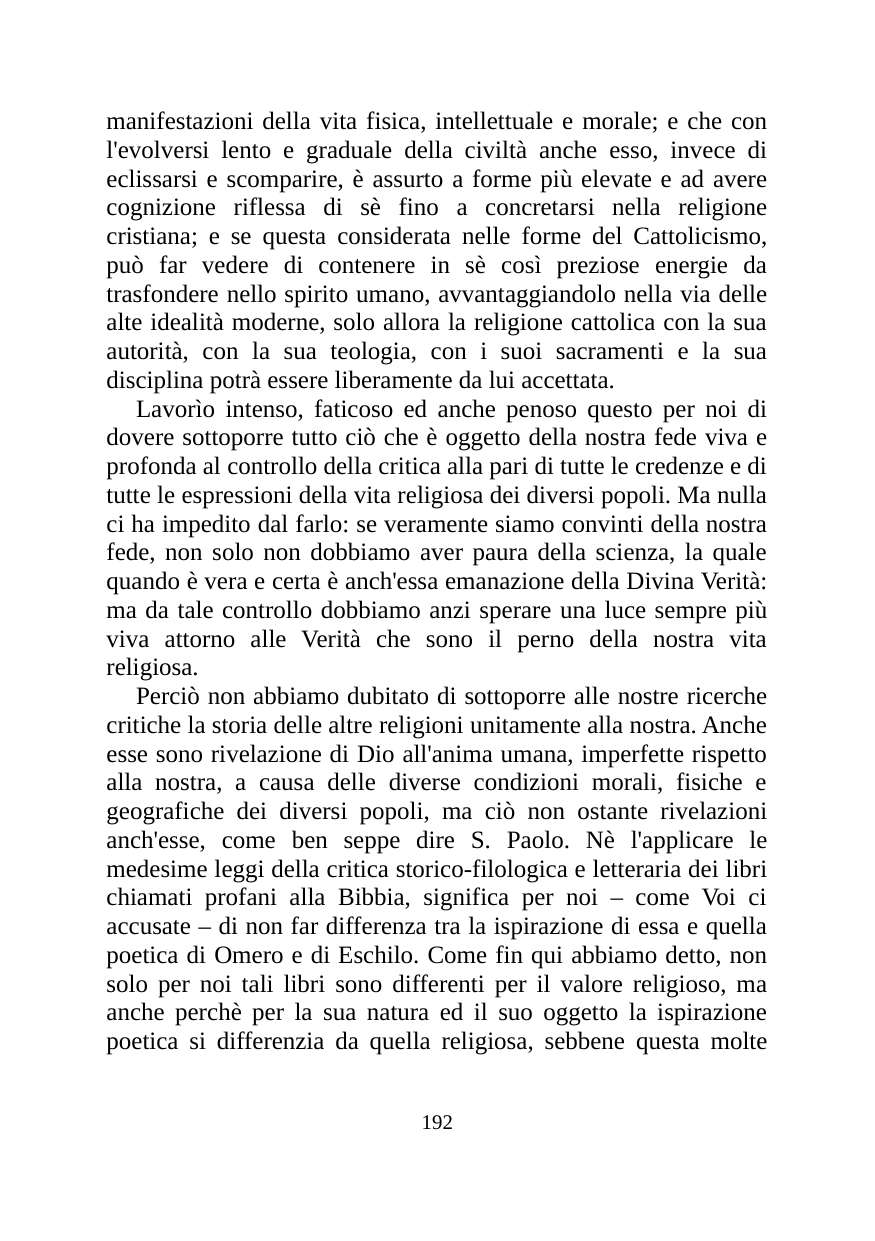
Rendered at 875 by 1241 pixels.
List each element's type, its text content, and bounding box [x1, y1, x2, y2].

text Perciò non abbiamo dubitato di sottoporre alle nostre ricerche critiche la storia delle altre religioni unitamente alla nostra. Anche esse sono rivelazione di Dio all'anima umana, imperfette rispetto alla nostra, a causa delle diverse condizioni morali, fisiche e geografiche dei diversi popoli, ma ciò non ostante rivelazioni anch'esse, come ben seppe dire S. Paolo. Nè l'applicare le medesime leggi della critica storico-filologica e letteraria dei libri chiamati profani alla Bibbia, significa per noi – come Voi ci accusate – di non far differenza tra la ispirazione di essa e quella poetica di Omero e di Eschilo. Come fin qui abbiamo detto, non solo per noi tali libri sono differenti per il valore religioso, ma anche perchè per la sua natura ed il suo oggetto la ispirazione poetica si differenzia da quella religiosa, sebbene questa molte [106, 681, 768, 1055]
text manifestazioni della vita fisica, intellettuale e morale; e che con l'evolversi lento e graduale della civiltà anche esso, invece di eclissarsi e scomparire, è assurto a forme più elevate e ad avere cognizione riflessa di sè fino a concretarsi nella religione cristiana; e se questa considerata nelle forme del Cattolicismo, può far vedere di contenere in sè così preziose energie da trasfondere nello spirito umano, avvantaggiandolo nella via delle alte idealità moderne, solo allora la religione cattolica con la sua autorità, con la sua teologia, con i suoi sacramenti e la sua disciplina potrà essere liberamente da lui accettata. [106, 106, 768, 394]
text Lavorìo intenso, faticoso ed anche penoso questo per noi di dovere sottoporre tutto ciò che è oggetto della nostra fede viva e profonda al controllo della critica alla pari di tutte le credenze e di tutte le espressioni della vita religiosa dei diversi popoli. Ma nulla ci ha impedito dal farlo: se veramente siamo convinti della nostra fede, non solo non dobbiamo aver paura della scienza, la quale quando è vera e certa è anch'essa emanazione della Divina Verità: ma da tale controllo dobbiamo anzi sperare una luce sempre più viva attorno alle Verità che sono il perno della nostra vita religiosa. [106, 394, 768, 681]
